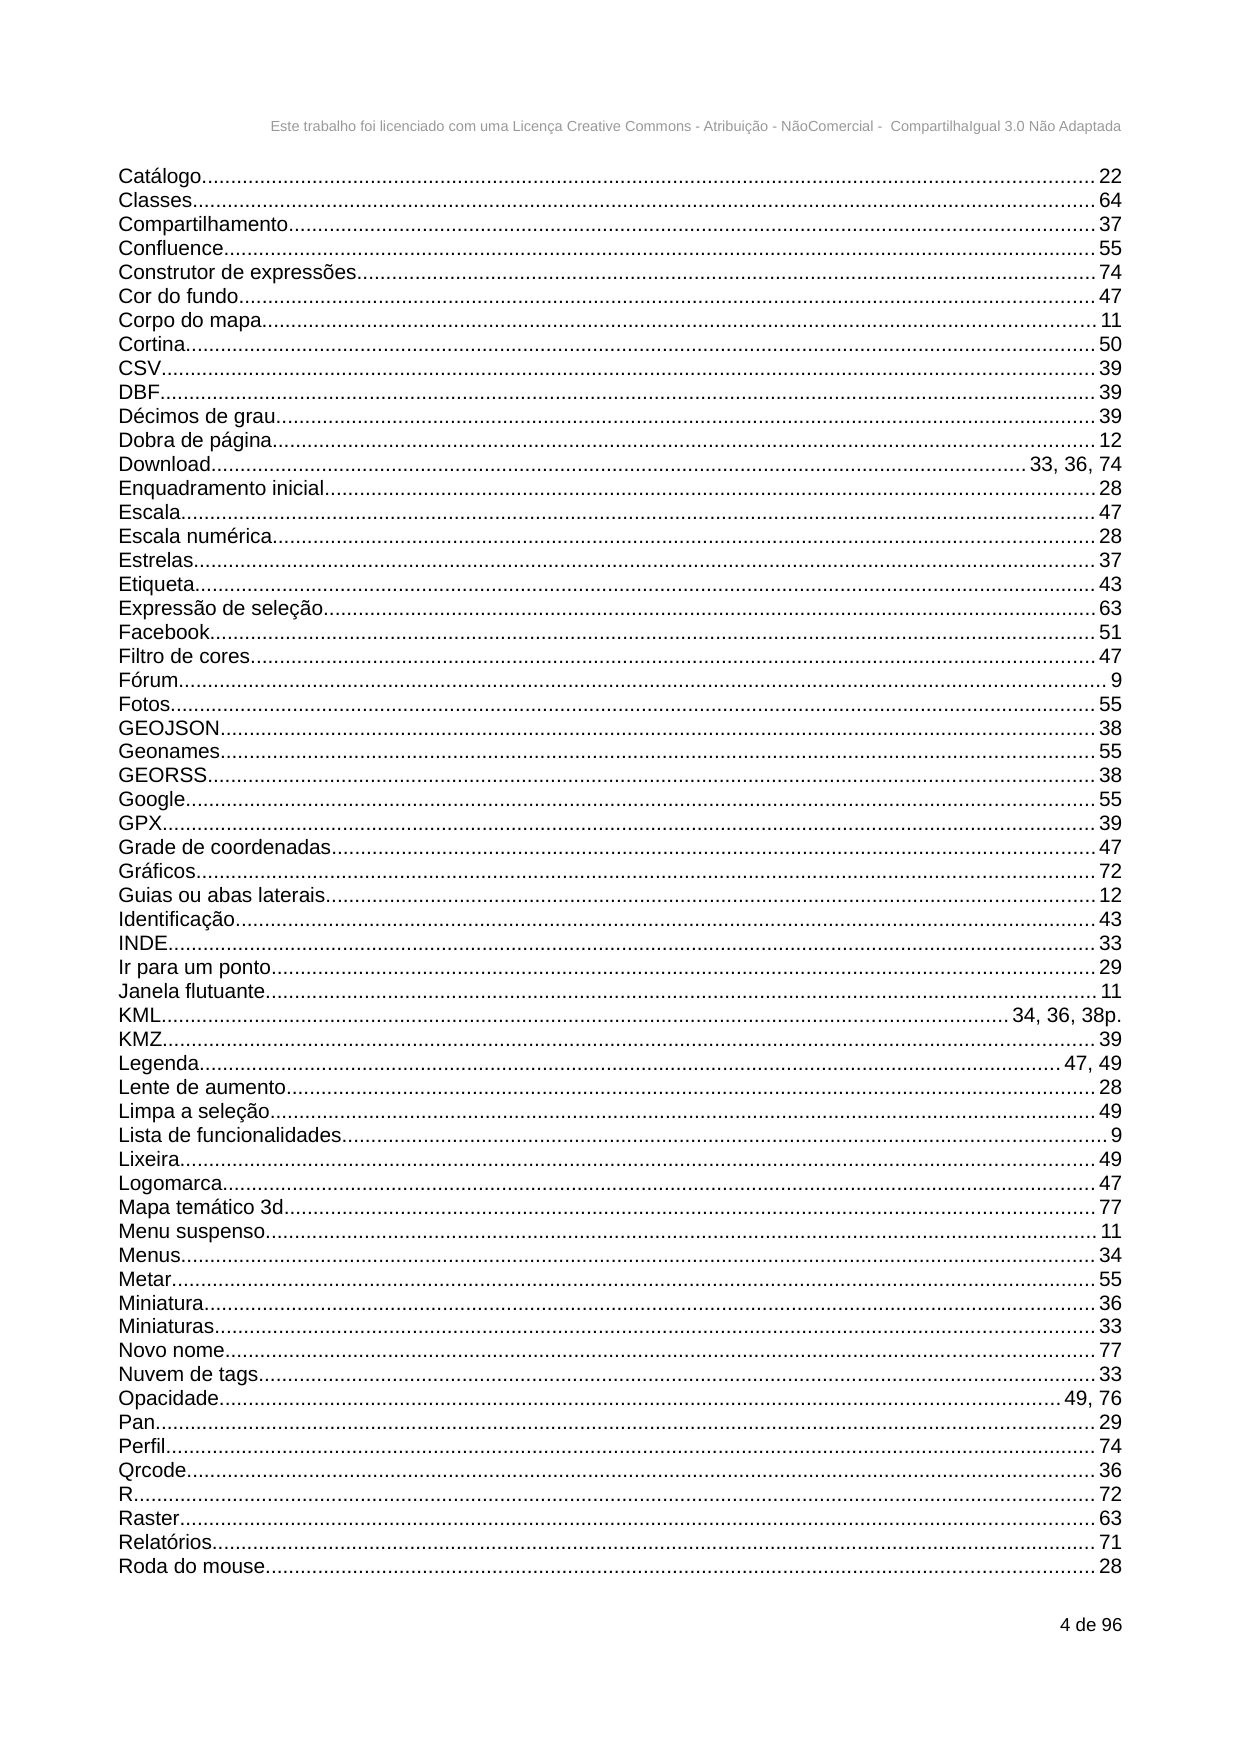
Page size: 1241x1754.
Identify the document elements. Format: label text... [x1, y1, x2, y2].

text Novo nome 77 [118, 1338, 1122, 1362]
text Nuvem de tags 33 [118, 1362, 1122, 1386]
text Estrelas 37 [118, 548, 1122, 572]
text Limpa a seleção 49 [118, 1099, 1122, 1123]
text Identificação 43 [118, 907, 1122, 931]
text Filtro de cores 47 [118, 643, 1122, 667]
text Dobra de página 12 [118, 428, 1122, 452]
text Menu suspenso 11 [118, 1218, 1122, 1242]
text Escala 47 [118, 500, 1122, 524]
text Logomarca 47 [118, 1171, 1122, 1194]
text Opacidade 49, 76 [118, 1386, 1122, 1410]
text Gráficos 72 [118, 859, 1122, 883]
text Lente de aumento 28 [118, 1075, 1122, 1099]
text Perfil 74 [118, 1434, 1122, 1458]
text DBF 39 [118, 380, 1122, 404]
text Expressão de seleção 63 [118, 596, 1122, 619]
text Relatórios 71 [118, 1530, 1122, 1554]
text Lista de funcionalidades 9 [118, 1123, 1122, 1147]
text Décimos de grau 39 [118, 404, 1122, 428]
text Miniatura 36 [118, 1290, 1122, 1314]
text KMZ 39 [118, 1027, 1122, 1051]
text Janela flutuante 11 [118, 979, 1122, 1003]
text Etiqueta 43 [118, 572, 1122, 596]
text Miniaturas 33 [118, 1314, 1122, 1338]
text INDE 33 [118, 931, 1122, 955]
text Geonames 55 [118, 739, 1122, 763]
text Roda do mouse 28 [118, 1554, 1122, 1578]
text Raster 63 [118, 1506, 1122, 1530]
text GEORSS 38 [118, 763, 1122, 787]
text Escala numérica 28 [118, 524, 1122, 548]
text R 72 [118, 1482, 1122, 1506]
text Fotos 55 [118, 691, 1122, 715]
text Cor do fundo 47 [118, 284, 1122, 308]
text GPX 39 [118, 811, 1122, 835]
text CSV 39 [118, 356, 1122, 380]
text Fórum 9 [118, 667, 1122, 691]
text Qrcode 36 [118, 1458, 1122, 1482]
text Mapa temático 3d 77 [118, 1194, 1122, 1218]
text Confluence 55 [118, 236, 1122, 260]
text Guias ou abas laterais 12 [118, 883, 1122, 907]
text Pan 29 [118, 1410, 1122, 1434]
text GEOJSON 38 [118, 715, 1122, 739]
text KML 34, 36, 38p. [118, 1003, 1122, 1027]
text Construtor de expressões 74 [118, 260, 1122, 284]
text Enquadramento inicial 28 [118, 476, 1122, 500]
text Lixeira 49 [118, 1147, 1122, 1171]
text Legenda 47, 49 [118, 1051, 1122, 1075]
text Compartilhamento 37 [118, 212, 1122, 236]
text Google 55 [118, 787, 1122, 811]
text Download 33, 36, 74 [118, 452, 1122, 476]
text Classes 64 [118, 188, 1122, 212]
text Cortina 50 [118, 332, 1122, 356]
text Metar 55 [118, 1266, 1122, 1290]
text Corpo do mapa 11 [118, 308, 1122, 332]
text Facebook 51 [118, 619, 1122, 643]
text Ir para um ponto 29 [118, 955, 1122, 979]
text Grade de coordenadas 47 [118, 835, 1122, 859]
text Catálogo 22 [118, 164, 1122, 188]
text Menus 34 [118, 1242, 1122, 1266]
